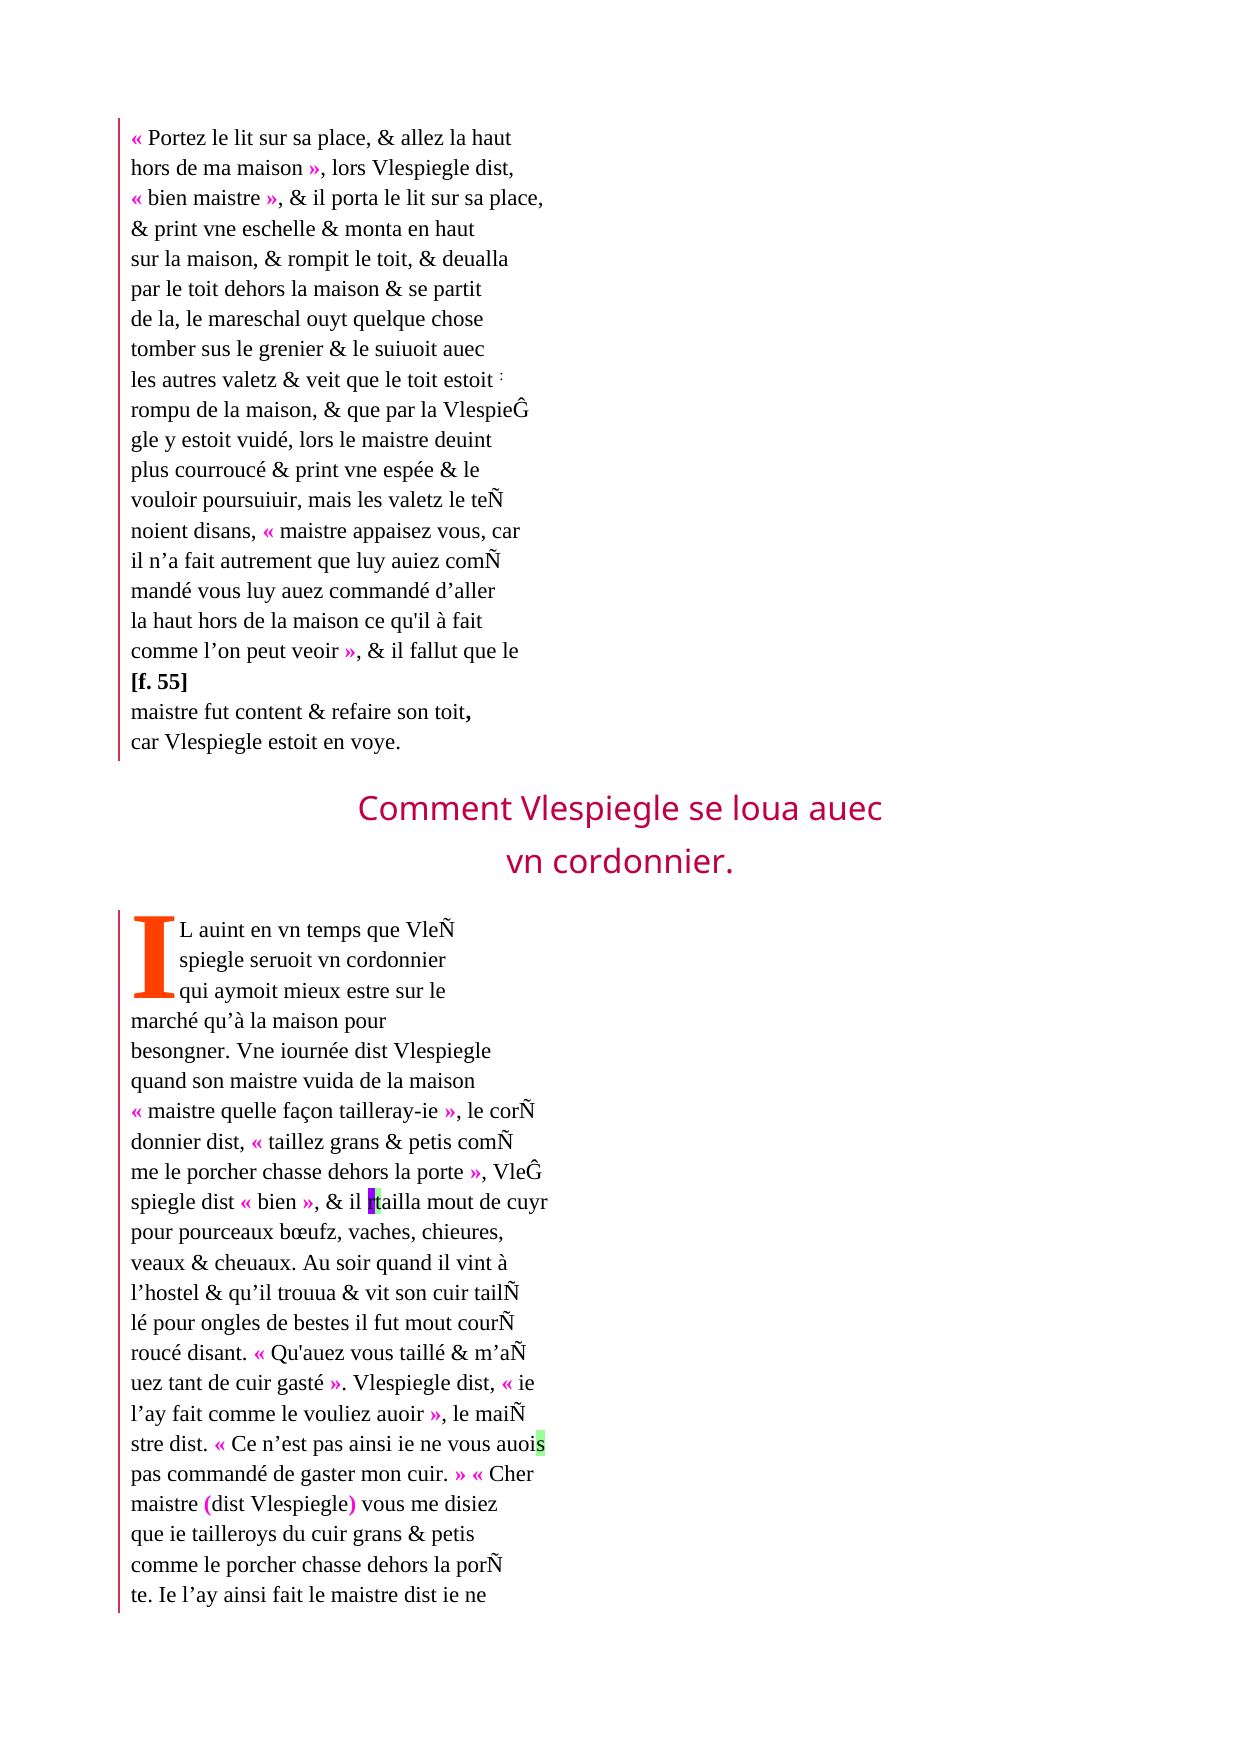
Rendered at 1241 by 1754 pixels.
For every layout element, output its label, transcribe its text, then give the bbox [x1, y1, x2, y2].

text IL auint en vn temps que VleÑ spiegle seruoit vn cordonnier qui aymoit mieux estre sur le marché qu’à la maison pour besongner. Vne iournée dist Vlespiegle quand son maistre vuida de la maison « maistre quelle façon tailleray-ie », le corÑ donnier dist, « taillez grans & petis comÑ me le porcher chasse dehors la porte », VleĜ spiegle dist « bien », & il rtailla mout de cuyr pour pourceaux bœufz, vaches, chieures, veaux & cheuaux. Au soir quand il vint à l’hostel & qu’il trouua & vit son cuir tailÑ lé pour ongles de bestes il fut mout courÑ roucé disant. « Qu'auez vous taillé & m’aÑ uez tant de cuir gasté ». Vlespiegle dist, « ie l’ay fait comme le vouliez auoir », le maiÑ stre dist. « Ce n’est pas ainsi ie ne vous auois pas commandé de gaster mon cuir. » « Cher maistre (dist Vlespiegle) vous me disiez que ie tailleroys du cuir grans & petis comme le porcher chasse dehors la porÑ te. Ie l’ay ainsi fait le maistre dist ie ne [120, 910, 1122, 1613]
text « Portez le lit sur sa place, & allez la haut hors de ma maison », lors Vlespiegle dist, « bien maistre », & il porta le lit sur sa place, & print vne eschelle & monta en haut sur la maison, & rompit le toit, & deualla par le toit dehors la maison & se partit de la, le mareschal ouyt quelque chose tomber sus le grenier & le suiuoit auec les autres valetz & veit que le toit estoit : rompu de la maison, & que par la VlespieĜ gle y estoit vuidé, lors le maistre deuint plus courroucé & print vne espée & le vouloir poursuiuir, mais les valetz le teÑ noient disans, « maistre appaisez vous, car il n’a fait autrement que luy auiez comÑ mandé vous luy auez commandé d’aller la haut hors de la maison ce qu'il à fait comme l’on peut veoir », & il fallut que le [f. 55] maistre fut content & refaire son toit, car Vlespiegle estoit en voye. [120, 118, 1122, 761]
text Comment Vlespiegle se loua auec vn cordonnier. [118, 785, 1122, 883]
